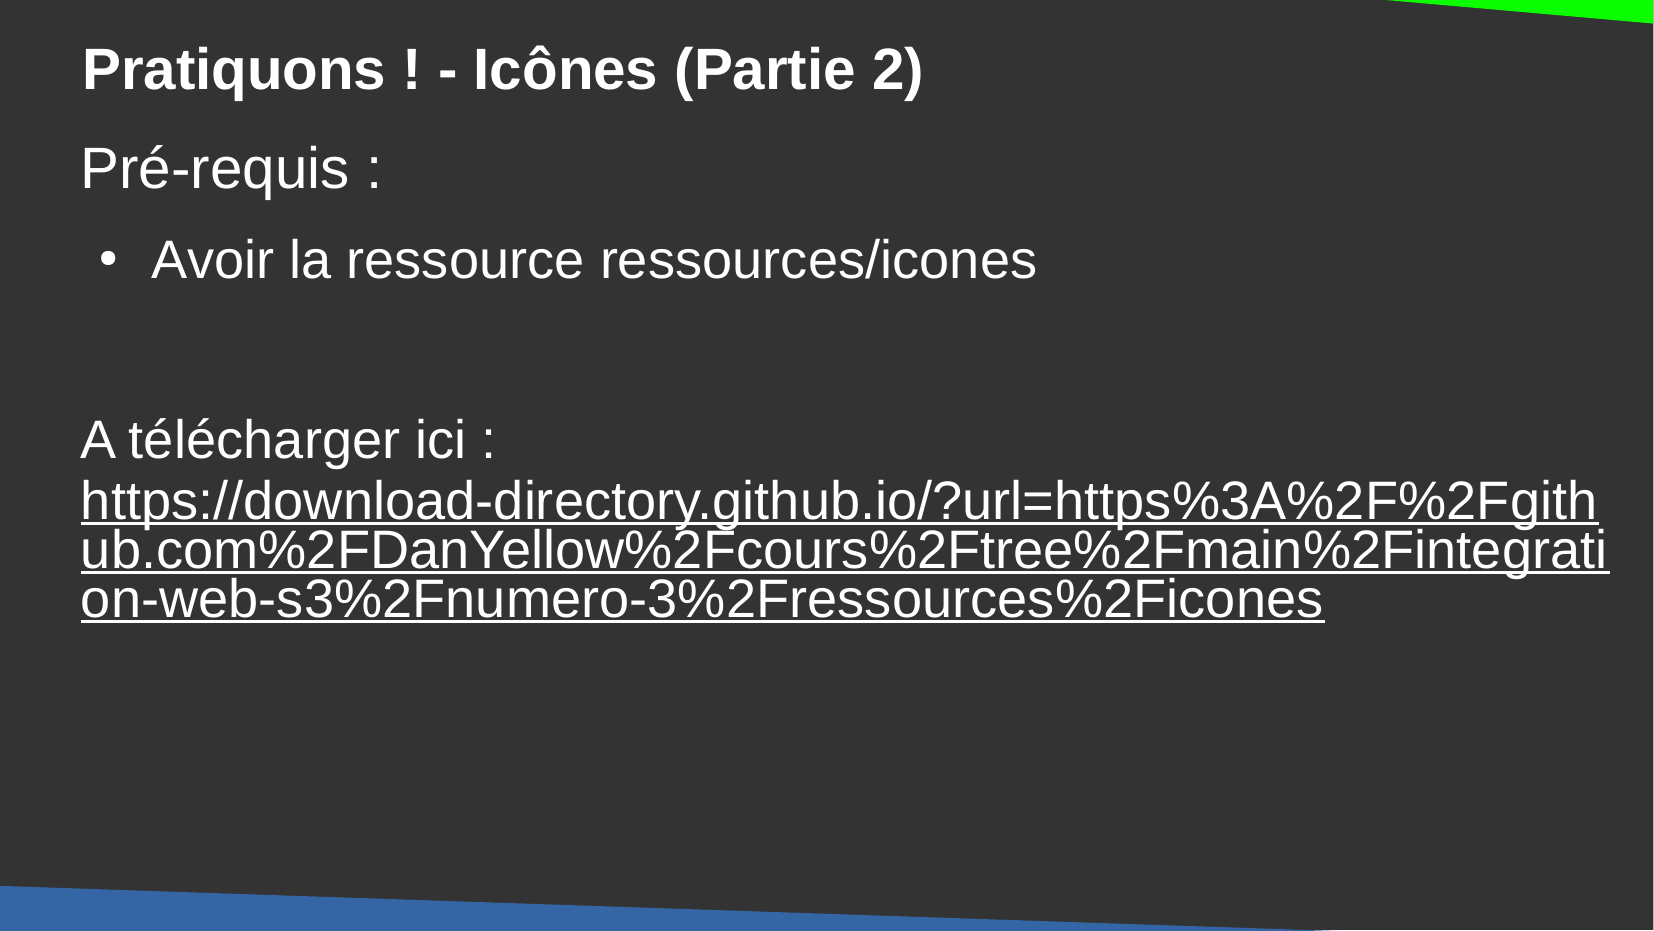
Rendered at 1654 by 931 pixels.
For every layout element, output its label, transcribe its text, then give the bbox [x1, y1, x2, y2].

text_box [1385, 0, 1654, 24]
text_box [0, 885, 1337, 931]
list Pré-requis : Avoir la ressource ressources/icones A télécharger ici : https://download-directory.github.io/?url=https%3A%2F%2Fgithub.com%2FDanYellow%2Fcours%2Ftree%2Fmain%2Fintegration-web-s3%2Fnumero-3%2Fressources%2Ficones [80, 135, 1620, 721]
title Pratiquons ! - Icônes (Partie 2) [82, 37, 1571, 114]
